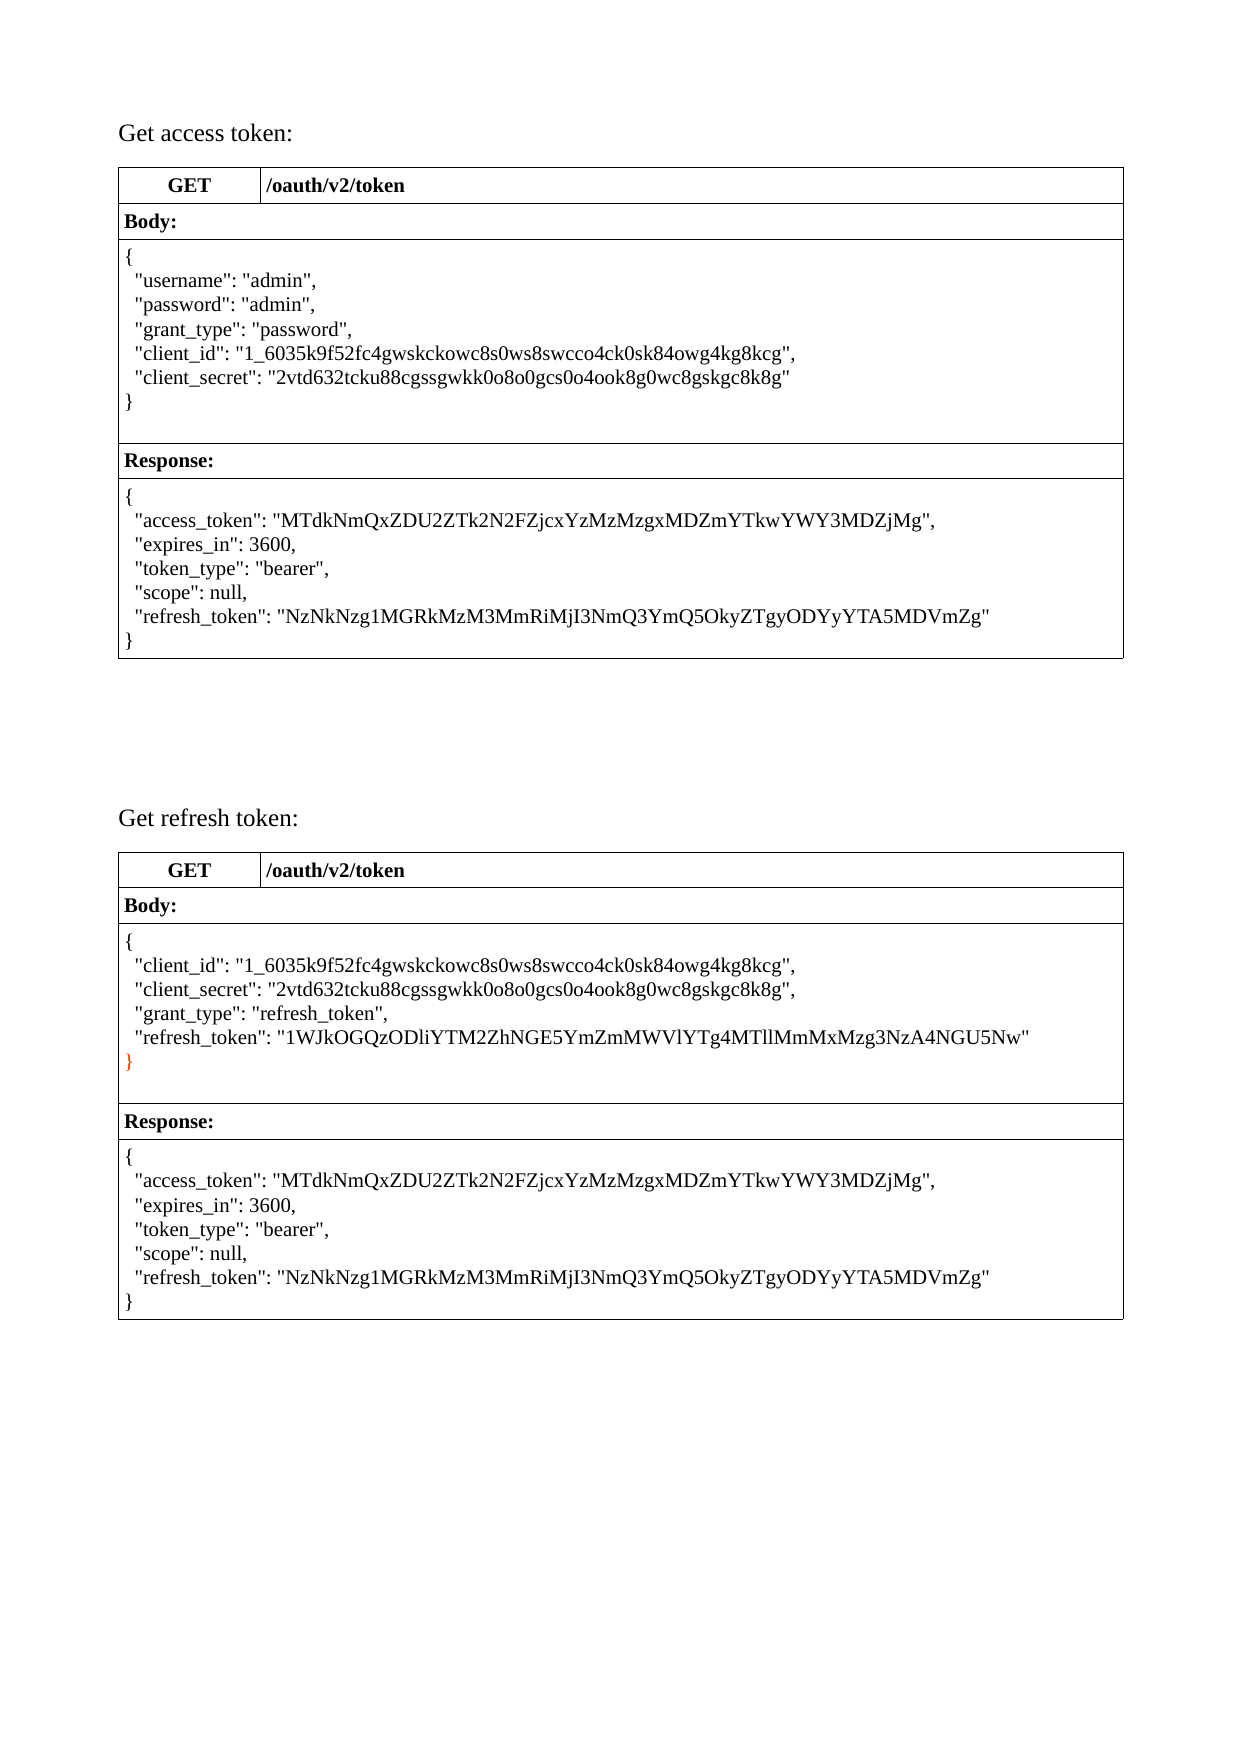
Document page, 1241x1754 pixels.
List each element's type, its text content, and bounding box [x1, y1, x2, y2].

text Get access token: [118, 118, 1122, 147]
table_header GET [119, 168, 260, 203]
table_cell { "access_token": "MTdkNmQxZDU2ZTk2N2FZjcxYzMzMzgxMDZmYTkwYWY3MDZjMg", "expires_in": 3600, "token_type": "bearer", "scope": null, "refresh_token": "NzNkNzg1MGRkMzM3MmRiMjI3NmQ3YmQ5OkyZTgyODYyYTA5MDVmZg" } [119, 479, 1123, 658]
text Get refresh token: [118, 803, 1122, 831]
table_cell { "access_token": "MTdkNmQxZDU2ZTk2N2FZjcxYzMzMzgxMDZmYTkwYWY3MDZjMg", "expires_in": 3600, "token_type": "bearer", "scope": null, "refresh_token": "NzNkNzg1MGRkMzM3MmRiMjI3NmQ3YmQ5OkyZTgyODYyYTA5MDVmZg" } [119, 1140, 1123, 1318]
table_header /oauth/v2/token [261, 168, 1123, 203]
table_header GET [119, 853, 260, 887]
table_cell Response: [119, 444, 1123, 478]
table_header /oauth/v2/token [261, 853, 1123, 887]
table_cell Response: [119, 1104, 1123, 1138]
table_cell { "client_id": "1_6035k9f52fc4gwskckowc8s0ws8swcco4ck0sk84owg4kg8kcg", "client_secret": "2vtd632tcku88cgssgwkk0o8o0gcs0o4ook8g0wc8gskgc8k8g", "grant_type": "refresh_token", "refresh_token": "1WJkOGQzODliYTM2ZhNGE5YmZmMWVlYTg4MTllMmMxMzg3NzA4NGU5Nw" } [119, 924, 1123, 1103]
table_cell Body: [119, 204, 1123, 238]
table_cell { "username": "admin", "password": "admin", "grant_type": "password", "client_id": "1_6035k9f52fc4gwskckowc8s0ws8swcco4ck0sk84owg4kg8kcg", "client_secret": "2vtd632tcku88cgssgwkk0o8o0gcs0o4ook8g0wc8gskgc8k8g" } [119, 240, 1123, 442]
table_cell Body: [119, 888, 1123, 923]
